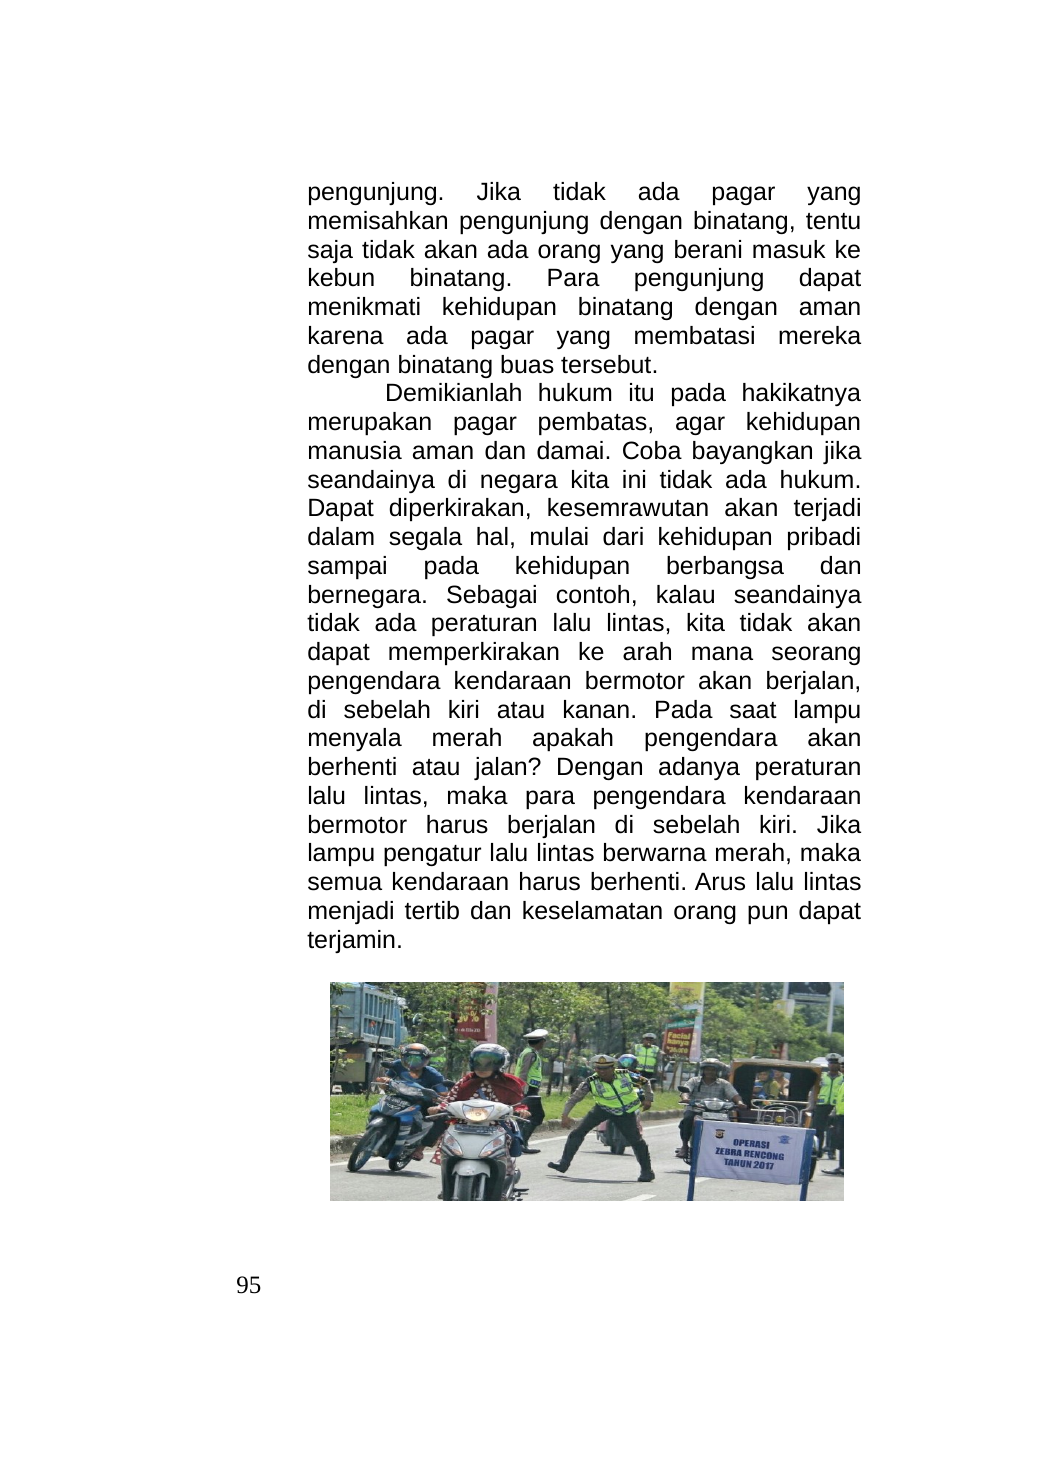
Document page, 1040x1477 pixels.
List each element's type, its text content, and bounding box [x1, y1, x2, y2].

text pengunjung. Jika tidak ada pagar yang memisahkan pengunjung dengan binatang, tentu saja tidak akan ada orang yang berani masuk ke kebun binatang. Para pengunjung dapat menikmati kehidupan binatang dengan aman karena ada pagar yang membatasi mereka dengan binatang buas tersebut. [307, 177, 862, 378]
text Demikianlah hukum itu pada hakikatnya merupakan pagar pembatas, agar kehidupan manusia aman dan damai. Coba bayangkan jika seandainya di negara kita ini tidak ada hukum. Dapat diperkirakan, kesemrawutan akan terjadi dalam segala hal, mulai dari kehidupan pribadi sampai pada kehidupan berbangsa dan bernegara. Sebagai contoh, kalau seandainya tidak ada peraturan lalu lintas, kita tidak akan dapat memperkirakan ke arah mana seorang pengendara kendaraan bermotor akan berjalan, di sebelah kiri atau kanan. Pada saat lampu menyala merah apakah pengendara akan berhenti atau jalan? Dengan adanya peraturan lalu lintas, maka para pengendara kendaraan bermotor harus berjalan di sebelah kiri. Jika lampu pengatur lalu lintas berwarna merah, maka semua kendaraan harus berhenti. Arus lalu lintas menjadi tertib dan keselamatan orang pun dapat terjamin. [307, 378, 862, 953]
picture [330, 982, 844, 1201]
